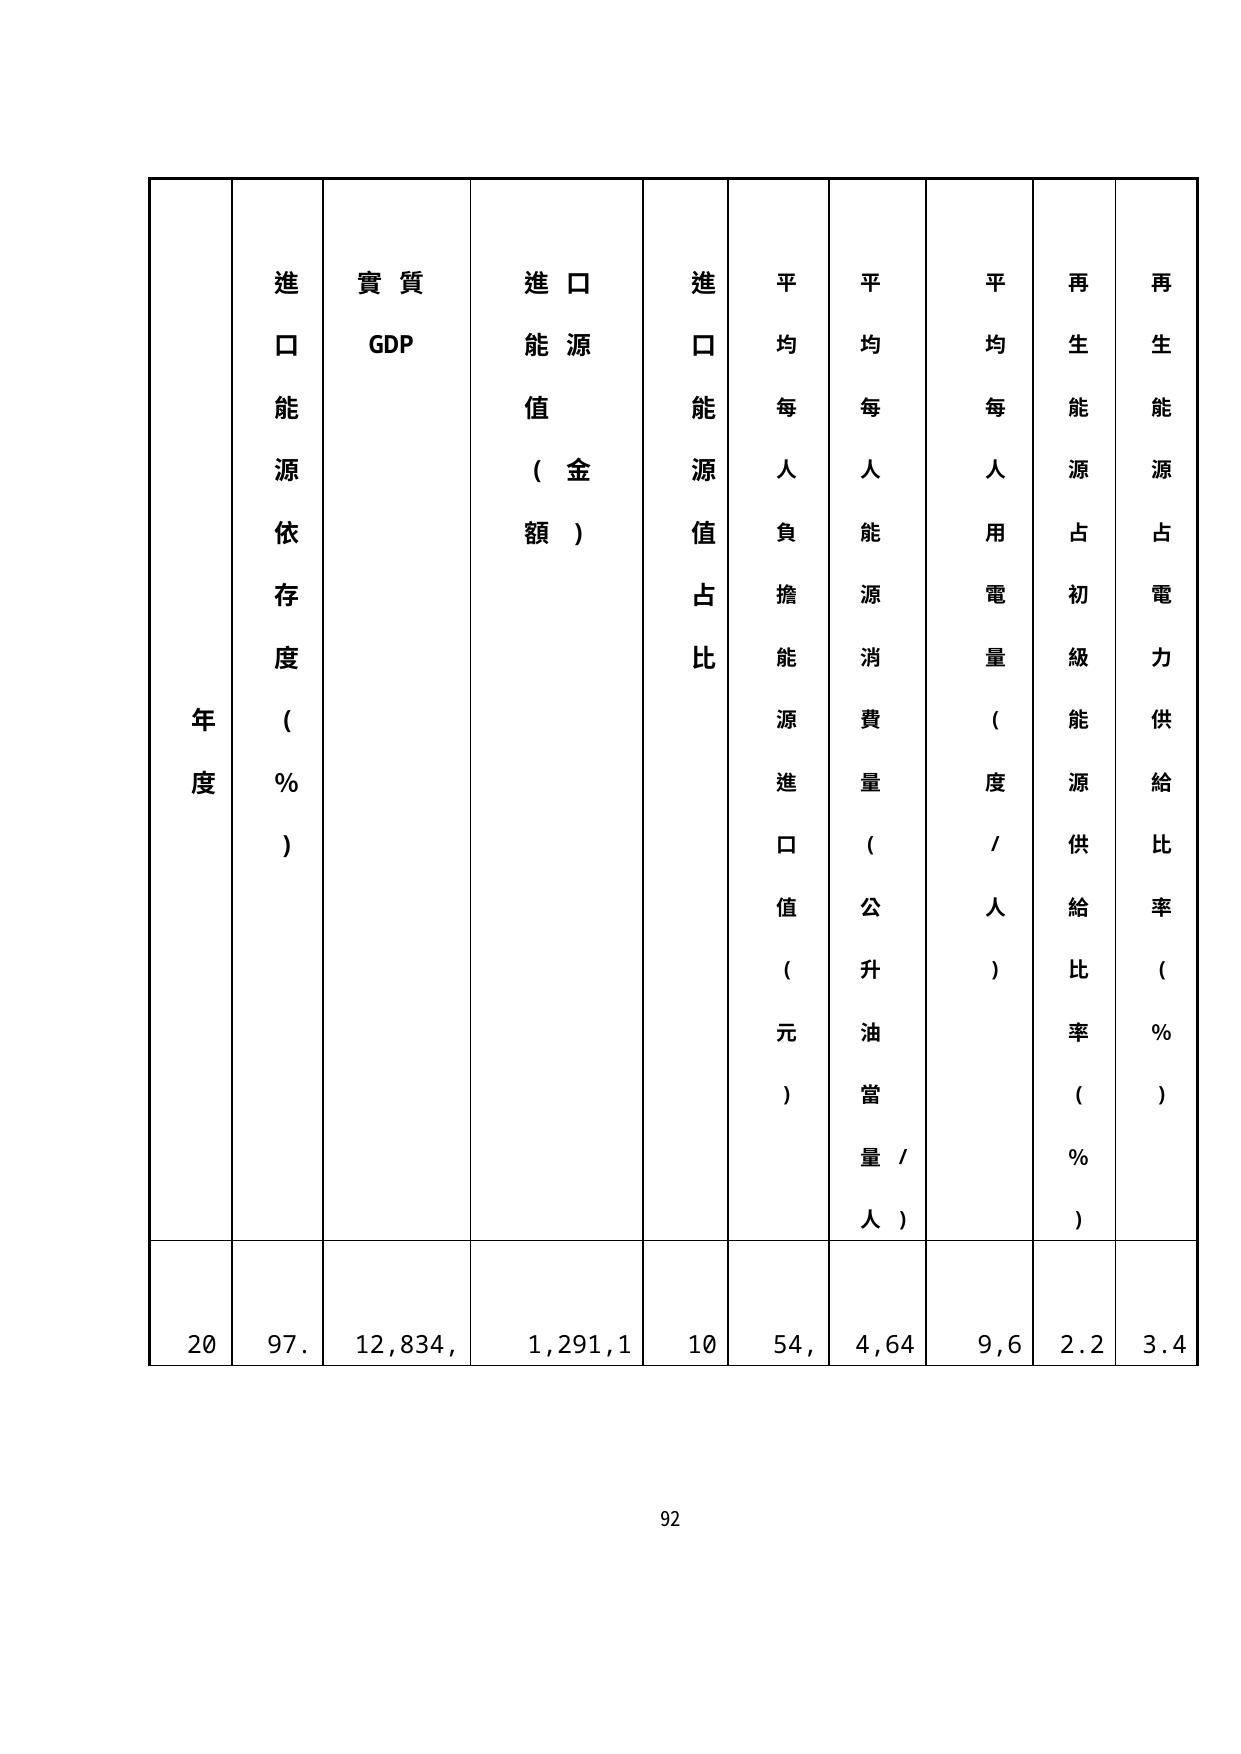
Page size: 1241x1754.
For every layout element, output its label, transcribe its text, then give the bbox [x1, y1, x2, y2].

table_header 再生能源占電力供給比率(％) [1116, 180, 1196, 1240]
table_header 再生能源占初級能源供給比率(％) [1034, 180, 1115, 1240]
table_header 實質GDP [324, 180, 470, 1240]
table_header 年度 [151, 180, 231, 1240]
table_header 進口能源值(金額) [471, 180, 642, 1240]
table_cell 2.2 [1034, 1241, 1115, 1365]
table_cell 20 [151, 1241, 231, 1365]
table_cell 1,291,1 [471, 1241, 642, 1365]
table_cell 9,6 [927, 1241, 1032, 1365]
table_header 平均每人能源消費量(公升油當量/人) [830, 180, 925, 1240]
table_cell 10 [644, 1241, 727, 1365]
table_cell 12,834, [324, 1241, 470, 1365]
table_cell 54, [729, 1241, 828, 1365]
table_cell 97. [233, 1241, 322, 1365]
table_header 平均每人用電量(度/人) [927, 180, 1032, 1240]
table_header 進口能源依存度(％) [233, 180, 322, 1240]
table_header 平均每人負擔能源進口值(元) [729, 180, 828, 1240]
table_cell 3.4 [1116, 1241, 1196, 1365]
table_header 進口能源值占比 [644, 180, 727, 1240]
table_cell 4,64 [830, 1241, 925, 1365]
